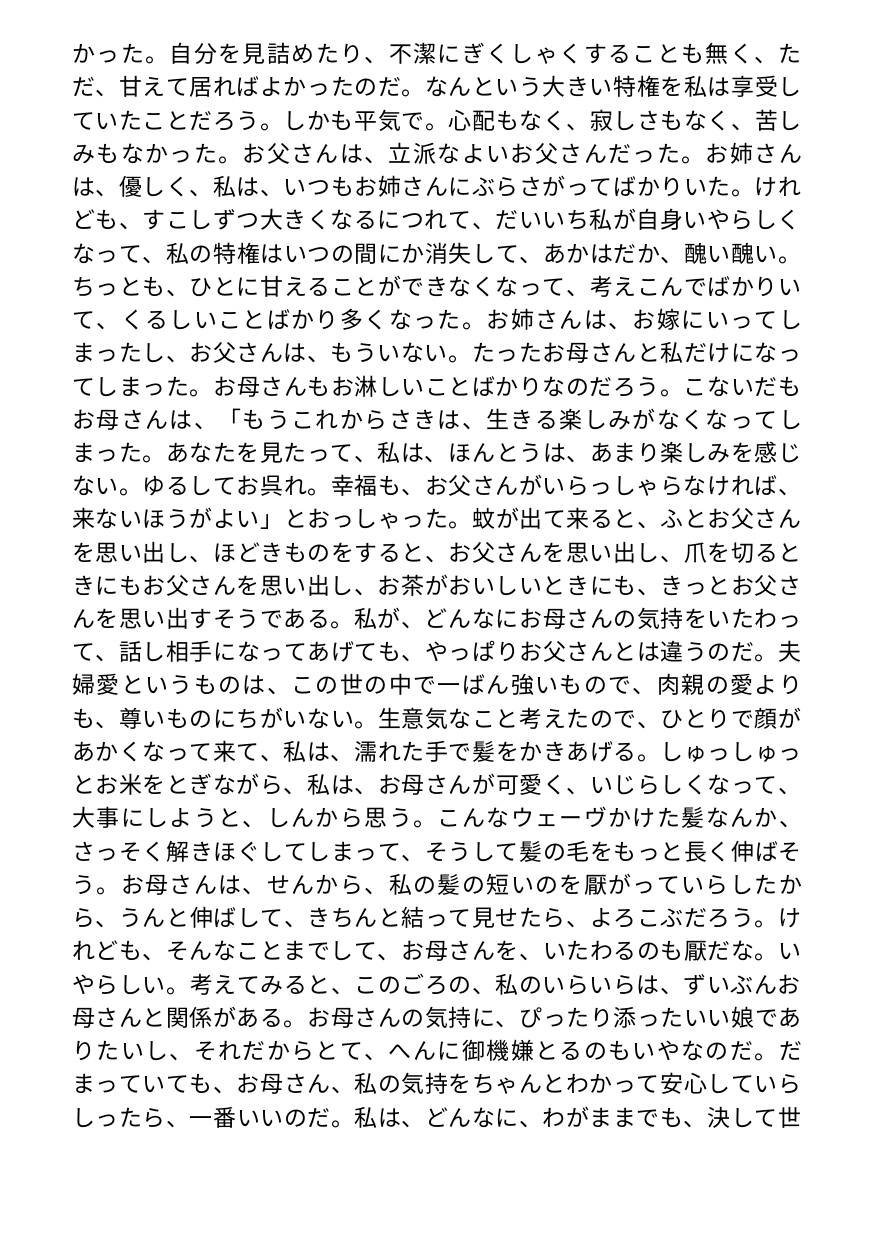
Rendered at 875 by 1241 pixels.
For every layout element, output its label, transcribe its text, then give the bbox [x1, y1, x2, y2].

text かった。自分を見詰めたり、不潔にぎくしゃくすることも無く、ただ、甘えて居ればよかったのだ。なんという大きい特権を私は享受していたことだろう。しかも平気で。心配もなく、寂しさもなく、苦しみもなかった。お父さんは、立派なよいお父さんだった。お姉さんは、優しく、私は、いつもお姉さんにぶらさがってばかりいた。けれども、すこしずつ大きくなるにつれて、だいいち私が自身いやらしくなって、私の特権はいつの間にか消失して、あかはだか、醜い醜い。ちっとも、ひとに甘えることができなくなって、考えこんでばかりいて、くるしいことばかり多くなった。お姉さんは、お嫁にいってしまったし、お父さんは、もういない。たったお母さんと私だけになってしまった。お母さんもお淋しいことばかりなのだろう。こないだもお母さんは、「もうこれからさきは、生きる楽しみがなくなってしまった。あなたを見たって、私は、ほんとうは、あまり楽しみを感じない。ゆるしてお呉れ。幸福も、お父さんがいらっしゃらなければ、来ないほうがよい」とおっしゃった。蚊が出て来ると、ふとお父さんを思い出し、ほどきものをすると、お父さんを思い出し、爪を切るときにもお父さんを思い出し、お茶がおいしいときにも、きっとお父さんを思い出すそうである。私が、どんなにお母さんの気持をいたわって、話し相手になってあげても、やっぱりお父さんとは違うのだ。夫婦愛というものは、この世の中で一ばん強いもので、肉親の愛よりも、尊いものにちがいない。生意気なこと考えたので、ひとりで顔があかくなって来て、私は、濡れた手で髪をかきあげる。しゅっしゅっとお米をとぎながら、私は、お母さんが可愛く、いじらしくなって、大事にしようと、しんから思う。こんなウェーヴかけた髪なんか、さっそく解きほぐしてしまって、そうして髪の毛をもっと長く伸ばそう。お母さんは、せんから、私の髪の短いのを厭がっていらしたから、うんと伸ばして、きちんと結って見せたら、よろこぶだろう。けれども、そんなことまでして、お母さんを、いたわるのも厭だな。いやらしい。考えてみると、このごろの、私のいらいらは、ずいぶんお母さんと関係がある。お母さんの気持に、ぴったり添ったいい娘でありたいし、それだからとて、へんに御機嫌とるのもいやなのだ。だまっていても、お母さん、私の気持をちゃんとわかって安心していらしったら、一番いいのだ。私は、どんなに、わがままでも、決して世 [72, 36, 802, 1133]
